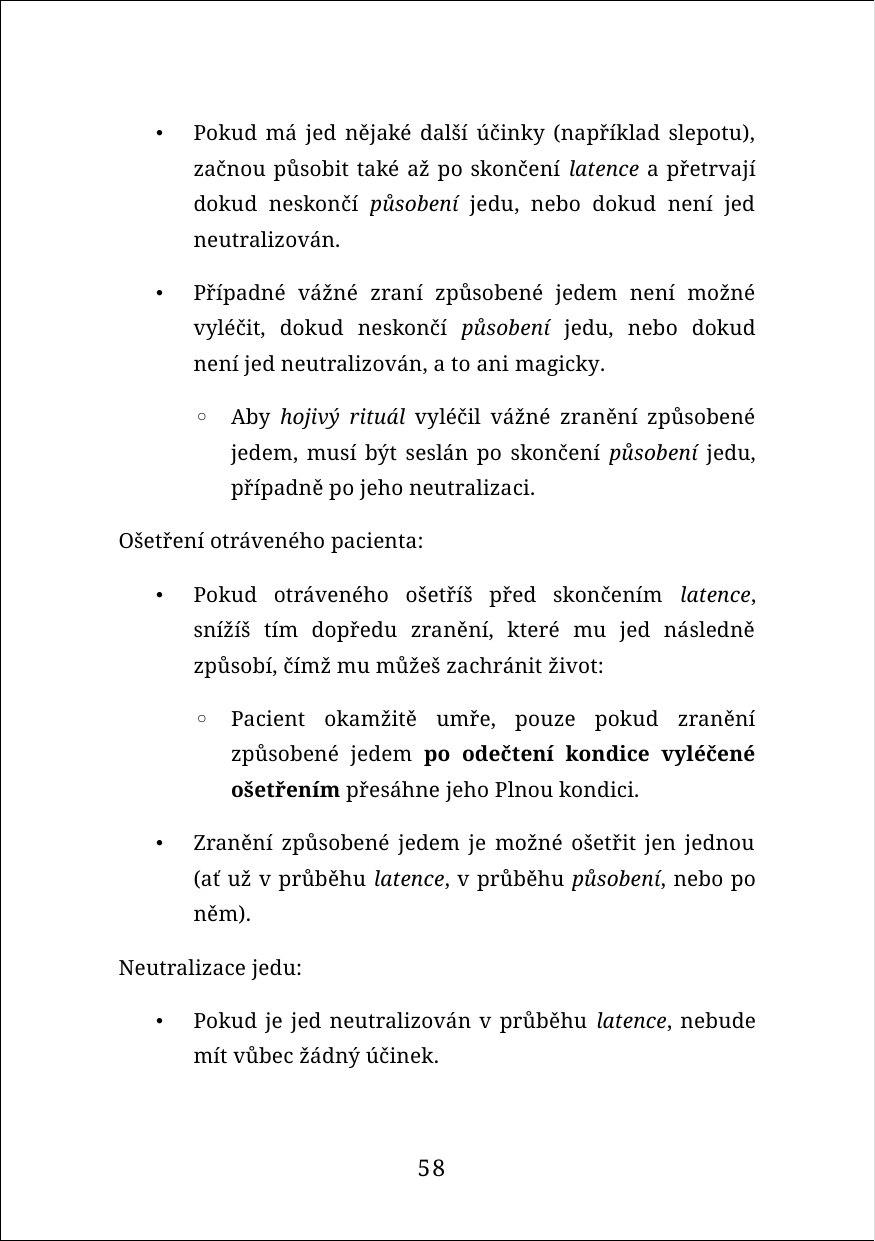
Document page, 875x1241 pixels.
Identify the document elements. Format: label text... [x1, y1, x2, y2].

text Ošetření otráveného pacienta: [118, 527, 756, 555]
list Aby hojivý rituál vyléčil vážné zranění způsobené jedem, musí být seslán po skončení působení jedu, případně po jeho neutralizaci. [193, 402, 756, 502]
text Neutralizace jedu: [118, 953, 756, 981]
list Zranění způsobené jedem je možné ošetřit jen jednou (ať už v průběhu latence, v průběhu působení, nebo po něm). [156, 828, 756, 928]
list Případné vážné zraní způsobené jedem není možné vyléčit, dokud neskončí působení jedu, nebo dokud není jed neutralizován, a to ani magicky. [156, 278, 756, 377]
list Pokud má jed nějaké další účinky (například slepotu), začnou působit také až po skončení latence a přetrvají dokud neskončí působení jedu, nebo dokud není jed neutralizován. [156, 118, 756, 253]
list Pacient okamžitě umře, pouze pokud zranění způsobené jedem po odečtení kondice vyléčené ošetřením přesáhne jeho Plnou kondici. [193, 704, 756, 803]
list Pokud je jed neutralizován v průběhu latence, nebude mít vůbec žádný účinek. [156, 1006, 756, 1070]
list Pokud otráveného ošetříš před skončením latence, snížíš tím dopředu zranění, které mu jed následně způsobí, čímž mu můžeš zachránit život: [156, 580, 756, 679]
